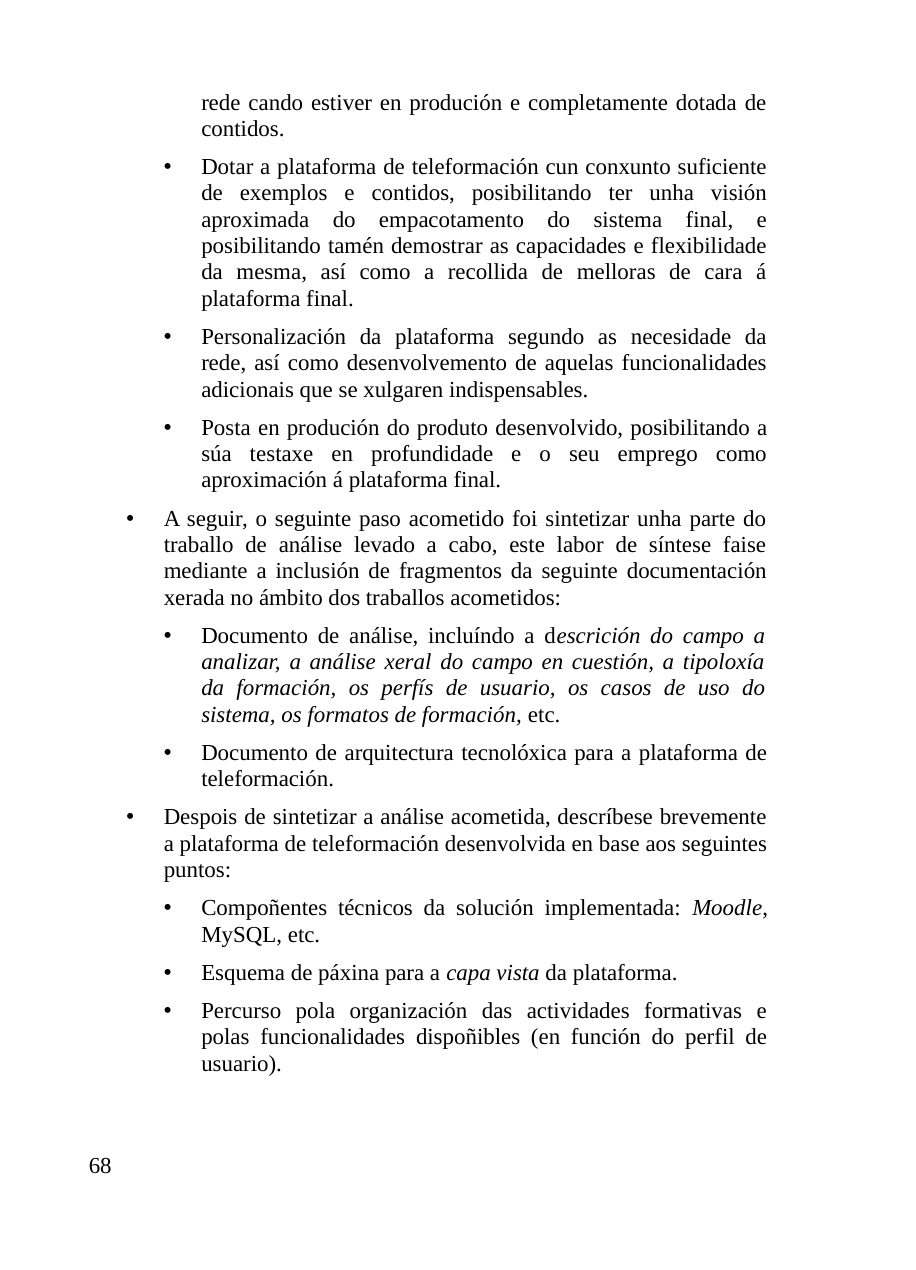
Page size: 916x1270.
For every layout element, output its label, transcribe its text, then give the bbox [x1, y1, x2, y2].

list Posta en produción do produto desenvolvido, posibilitando a súa testaxe en profundidade e o seu emprego como aproximación á plataforma final. [163, 414, 768, 493]
list Documento de arquitectura tecnolóxica para a plataforma de teleformación. [163, 739, 768, 792]
list Esquema de páxina para a capa vista da plataforma. [163, 959, 768, 985]
list A seguir, o seguinte paso acometido foi sintetizar unha parte do traballo de análise levado a cabo, este labor de síntese faise mediante a inclusión de fragmentos da seguinte documentación xerada no ámbito dos traballos acometidos: [126, 504, 768, 610]
list Documento de análise, incluíndo a descrición do campo a analizar, a análise xeral do campo en cuestión, a tipoloxía da formación, os perfís de usuario, os casos de uso do sistema, os formatos de formación, etc. [163, 622, 768, 727]
list rede cando estiver en produción e completamente dotada de contidos. [163, 88, 768, 141]
list Dotar a plataforma de teleformación cun conxunto suficiente de exemplos e contidos, posibilitando ter unha visión aproximada do empacotamento do sistema final, e posibilitando tamén demostrar as capacidades e flexibilidade da mesma, así como a recollida de melloras de cara á plataforma final. [163, 153, 768, 311]
list Personalización da plataforma segundo as necesidade da rede, así como desenvolvemento de aquelas funcionalidades adicionais que se xulgaren indispensables. [163, 323, 768, 402]
list Percurso pola organización das actividades formativas e polas funcionalidades dispoñibles (en función do perfil de usuario). [163, 997, 768, 1076]
list Despois de sintetizar a análise acometida, descríbese brevemente a plataforma de teleformación desenvolvida en base aos seguintes puntos: [126, 803, 768, 882]
list Compoñentes técnicos da solución implementada: Moodle, MySQL, etc. [163, 894, 768, 947]
